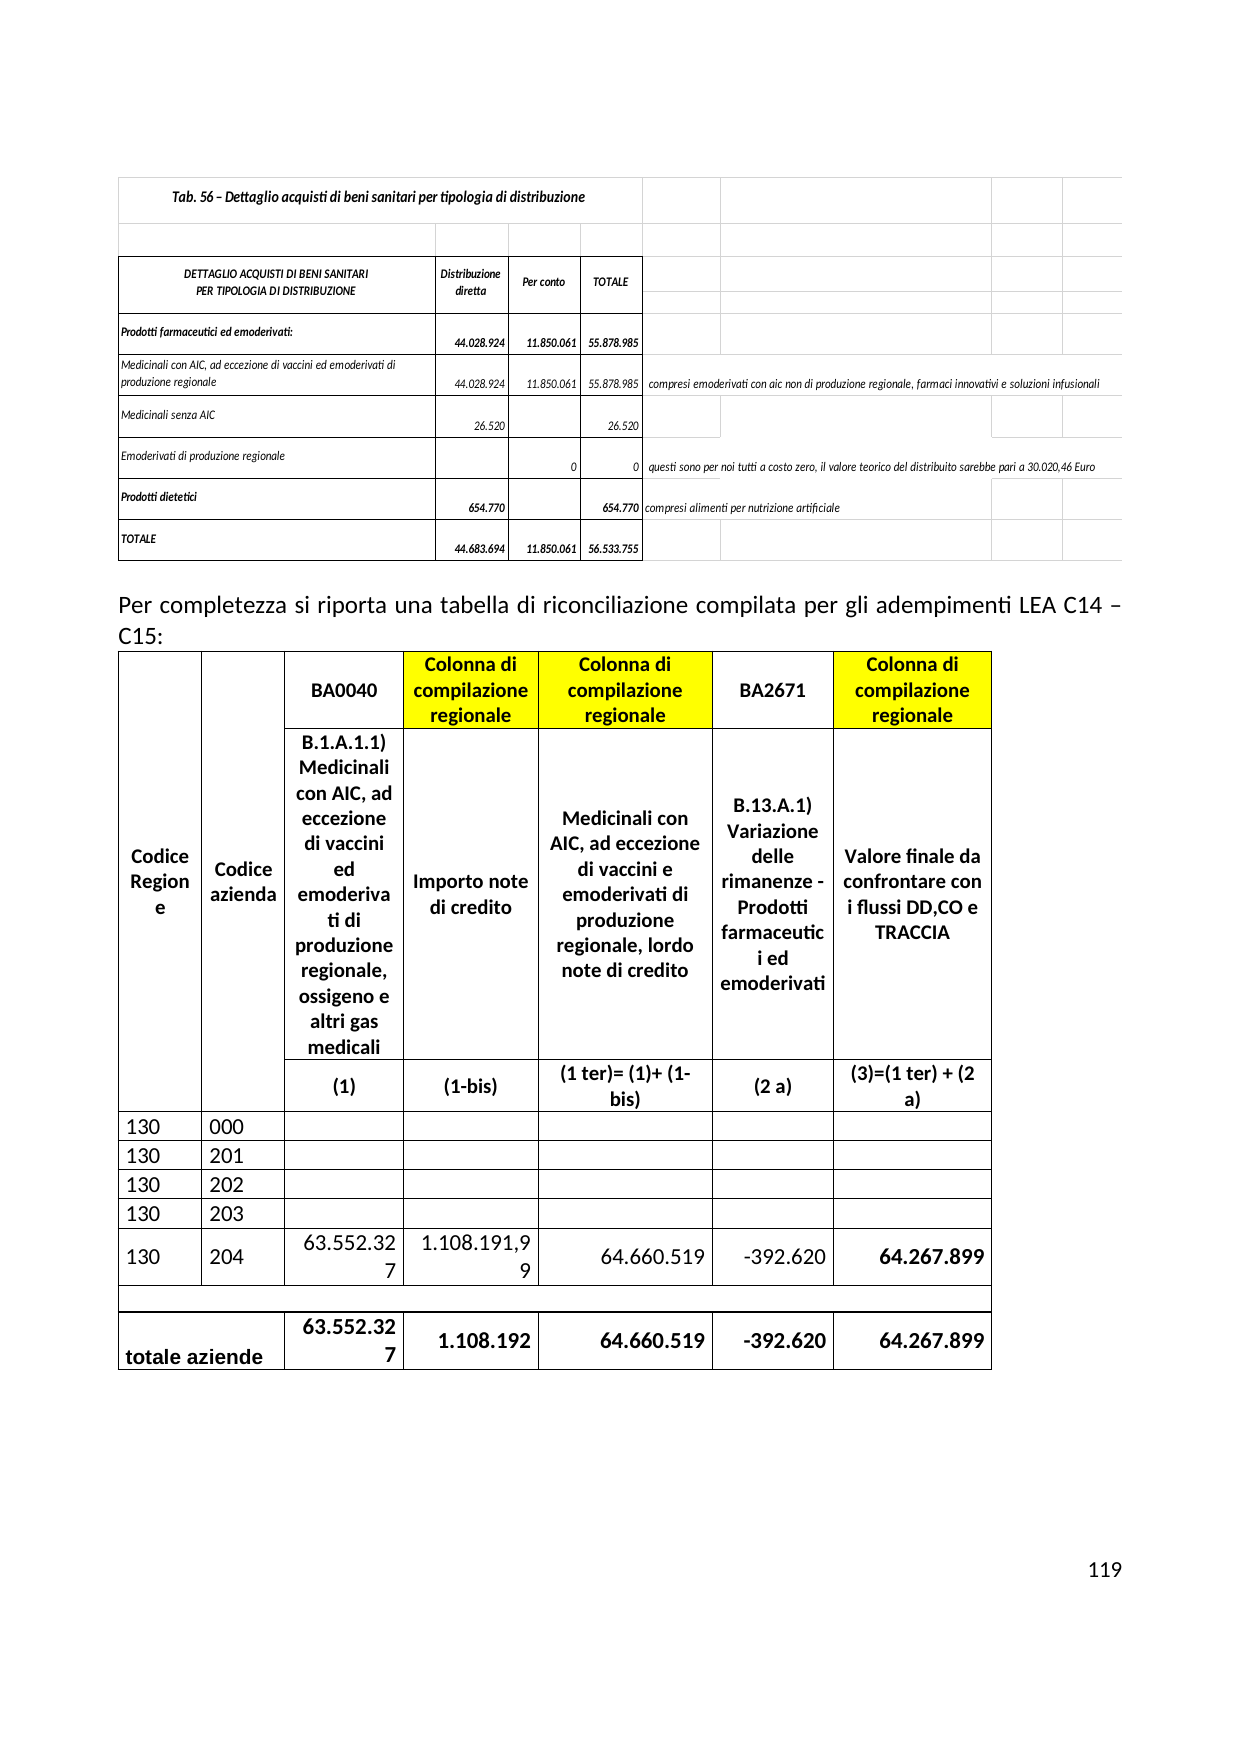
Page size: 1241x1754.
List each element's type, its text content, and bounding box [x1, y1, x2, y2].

table_cell [404, 1199, 538, 1227]
table_cell (1 ter)= (1)+ (1-bis) [539, 1060, 712, 1111]
table_cell 64.660.519 [539, 1229, 712, 1284]
table_cell [285, 1112, 403, 1140]
table_cell 130 [119, 1141, 201, 1169]
table_cell [404, 1141, 538, 1169]
table_cell [834, 1199, 991, 1227]
table_cell [539, 1112, 712, 1140]
table_cell 64.267.899 [834, 1313, 991, 1368]
table_cell 1.108.192 [404, 1313, 538, 1368]
table_header Colonna di compilazione regionale [404, 652, 538, 728]
table_header BA0040 [285, 652, 403, 728]
table_cell Importo note di credito [404, 729, 538, 1059]
table_header Codice azienda [202, 652, 284, 1111]
table_cell [539, 1141, 712, 1169]
table_cell [834, 1170, 991, 1198]
table_cell 130 [119, 1112, 201, 1140]
table_cell [834, 1141, 991, 1169]
table_cell Valore finale da confrontare con i flussi DD,CO e TRACCIA [834, 729, 991, 1059]
table_cell 64.660.519 [539, 1313, 712, 1368]
table_cell B.1.A.1.1) Medicinali con AIC, ad eccezione di vaccini ed emoderivati di produzione regionale, ossigeno e altri gas medicali [285, 729, 403, 1059]
table_cell [713, 1112, 833, 1140]
table_cell [539, 1199, 712, 1227]
table_cell -392.620 [713, 1229, 833, 1284]
table_cell [713, 1170, 833, 1198]
table_cell (2 a) [713, 1060, 833, 1111]
table_cell [713, 1141, 833, 1169]
table_header Colonna di compilazione regionale [539, 652, 712, 728]
table_cell 1.108.191,99 [404, 1229, 538, 1284]
table_cell (1) [285, 1060, 403, 1111]
table_cell 130 [119, 1170, 201, 1198]
table_cell [404, 1112, 538, 1140]
table_cell -392.620 [713, 1313, 833, 1368]
table_cell [834, 1112, 991, 1140]
table_cell (1-bis) [404, 1060, 538, 1111]
table_cell 202 [202, 1170, 284, 1198]
table_cell totale aziende [119, 1313, 284, 1368]
table_cell B.13.A.1) Variazione delle rimanenze - Prodotti farmaceutici ed emoderivati [713, 729, 833, 1059]
table_cell 64.267.899 [834, 1229, 991, 1284]
table_cell [285, 1170, 403, 1198]
table_cell (3)=(1 ter) + (2 a) [834, 1060, 991, 1111]
table_cell [404, 1170, 538, 1198]
table_cell 203 [202, 1199, 284, 1227]
table_cell [285, 1141, 403, 1169]
text Per completezza si riporta una tabella di riconciliazione compilata per gli adempimenti LEA C14 – C15: [118, 589, 1122, 651]
table_cell 204 [202, 1229, 284, 1284]
table_header Colonna di compilazione regionale [834, 652, 991, 728]
table_cell 63.552.327 [285, 1313, 403, 1368]
table_cell [119, 1286, 991, 1311]
table_cell Medicinali con AIC, ad eccezione di vaccini e emoderivati di produzione regionale, lordo note di credito [539, 729, 712, 1059]
table_cell 63.552.327 [285, 1229, 403, 1284]
table_cell 000 [202, 1112, 284, 1140]
table_cell [285, 1199, 403, 1227]
table_cell 201 [202, 1141, 284, 1169]
table_cell [713, 1199, 833, 1227]
table_cell 130 [119, 1229, 201, 1284]
table_cell 130 [119, 1199, 201, 1227]
table_cell [539, 1170, 712, 1198]
table_header BA2671 [713, 652, 833, 728]
table_header Codice Regione [119, 652, 201, 1111]
